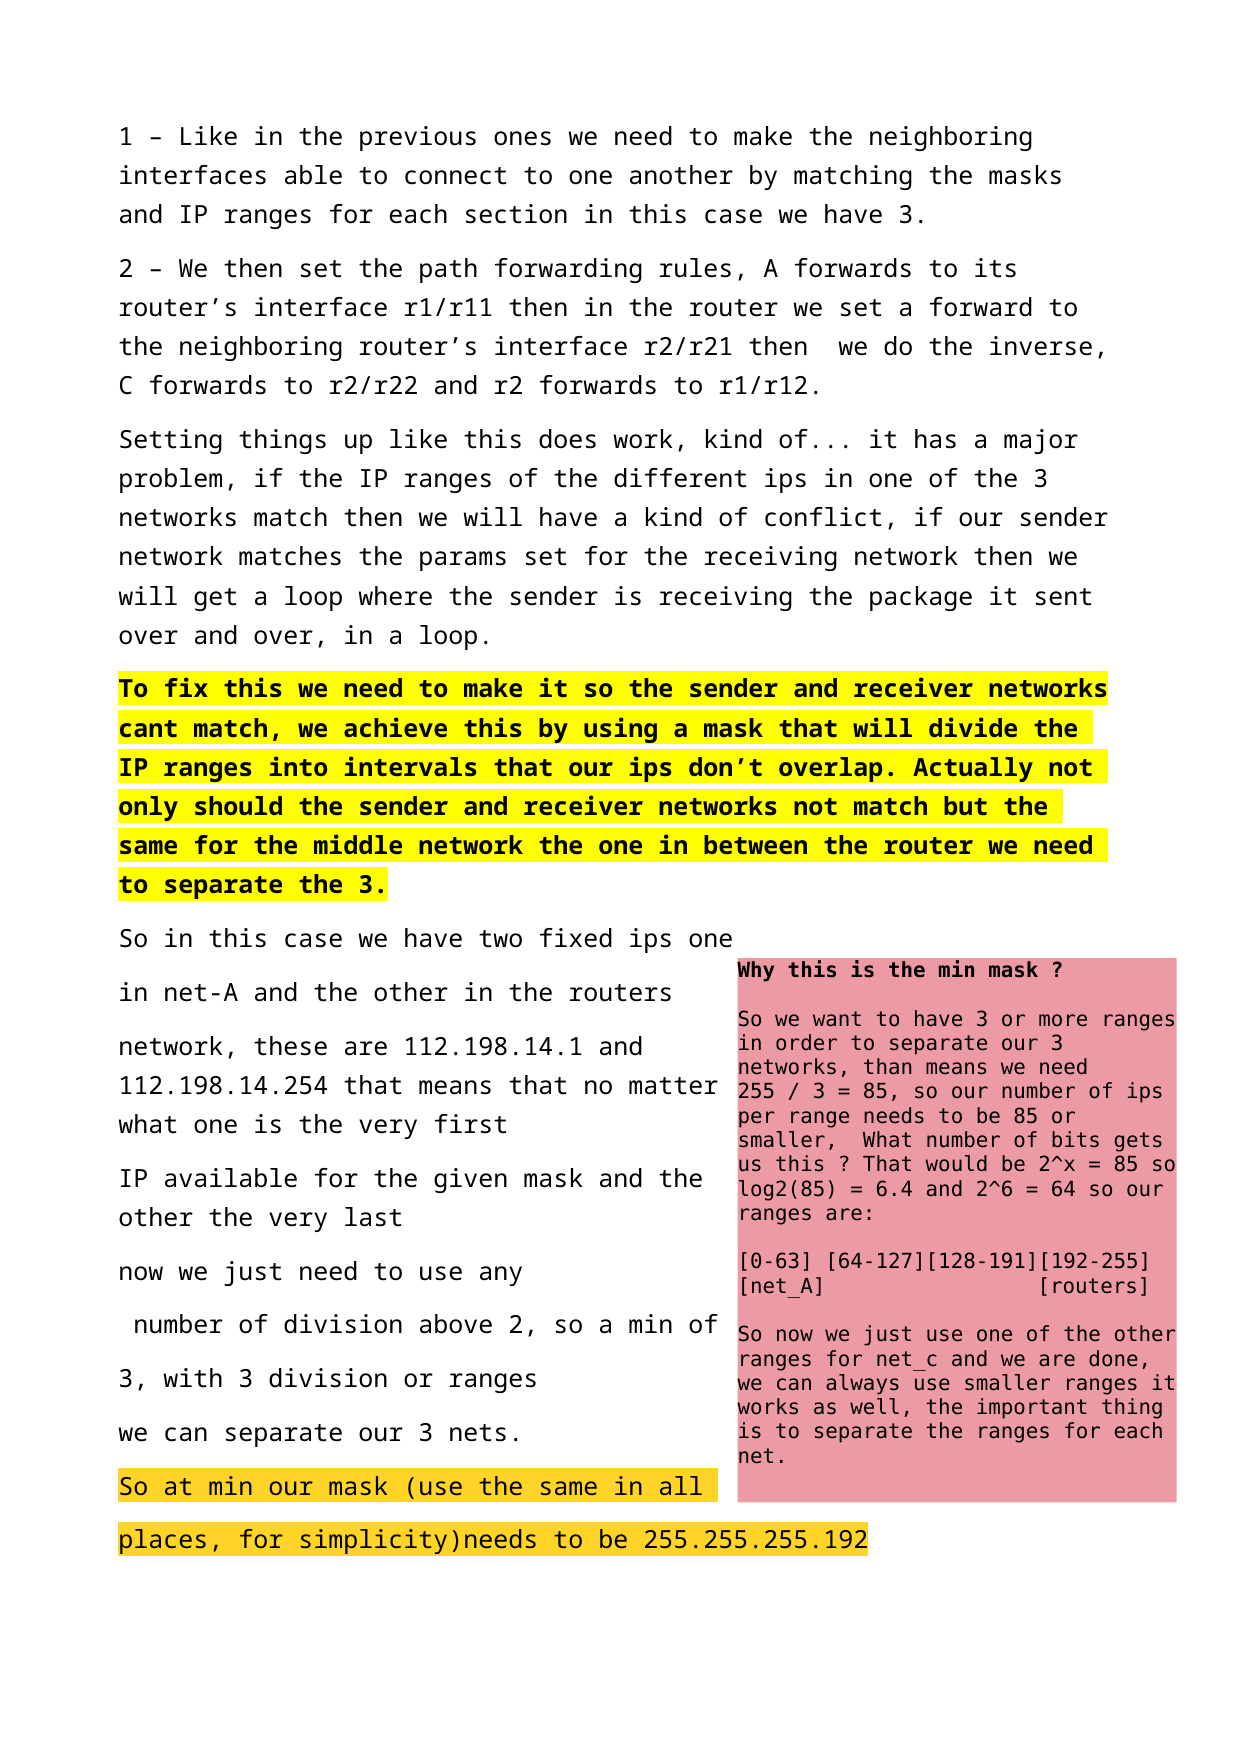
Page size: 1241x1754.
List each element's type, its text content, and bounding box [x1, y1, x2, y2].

text So at min our mask (use the same in all [118, 1468, 737, 1502]
text Setting things up like this does work, kind of... it has a major problem, if the IP ranges of the different ips in one of the 3 networks match then we will have a kind of conflict, if our sender network matches the params set for the receiving network then we will get a loop where the sender is receiving the package it sent over and over, in a loop. [118, 421, 1122, 651]
text network, these are 112.198.14.1 and 112.198.14.254 that means that no matter what one is the very first [118, 1028, 737, 1141]
text 3, with 3 division or ranges [118, 1361, 737, 1395]
text To fix this we need to make it so the sender and receiver networks cant match, we achieve this by using a mask that will divide the IP ranges into intervals that our ips don’t overlap. Actually not only should the sender and receiver networks not match but the same for the middle network the one in between the router we need to separate the 3. [118, 671, 1122, 901]
text in net-A and the other in the routers [118, 974, 737, 1008]
text 2 – We then set the path forwarding rules, A forwards to its router’s interface r1/r11 then in the router we set a forward to the neighboring router’s interface r2/r21 then we do the inverse, C forwards to r2/r22 and r2 forwards to r1/r12. [118, 250, 1122, 402]
text 1 – Like in the previous ones we need to make the neighboring interfaces able to connect to one another by matching the masks and IP ranges for each section in this case we have 3. [118, 118, 1122, 231]
text we can separate our 3 nets. [118, 1414, 737, 1448]
text now we just need to use any [118, 1253, 737, 1287]
text places, for simplicity)needs to be 255.255.255.192 [118, 1522, 1122, 1556]
text So in this case we have two fixed ips one [118, 921, 1122, 955]
text number of division above 2, so a min of [118, 1307, 737, 1341]
text IP available for the given mask and the other the very last [118, 1160, 737, 1233]
